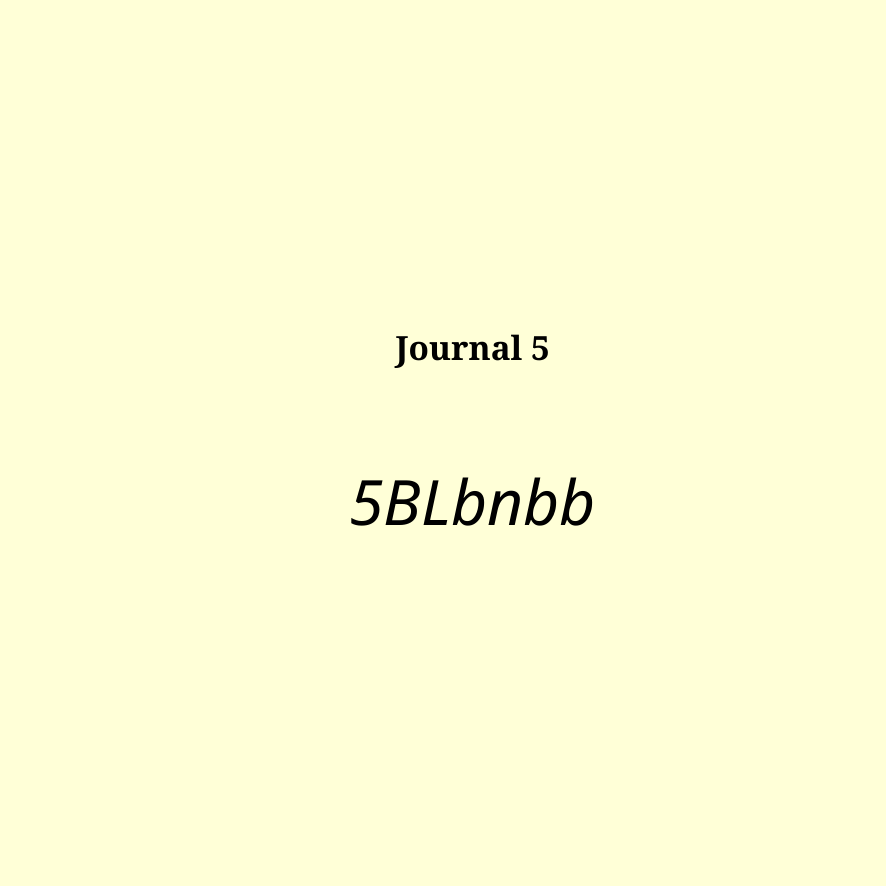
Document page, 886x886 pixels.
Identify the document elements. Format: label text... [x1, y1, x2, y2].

subtitle 5BLbnbb [118, 459, 827, 544]
subtitle Journal 5 [118, 325, 827, 370]
